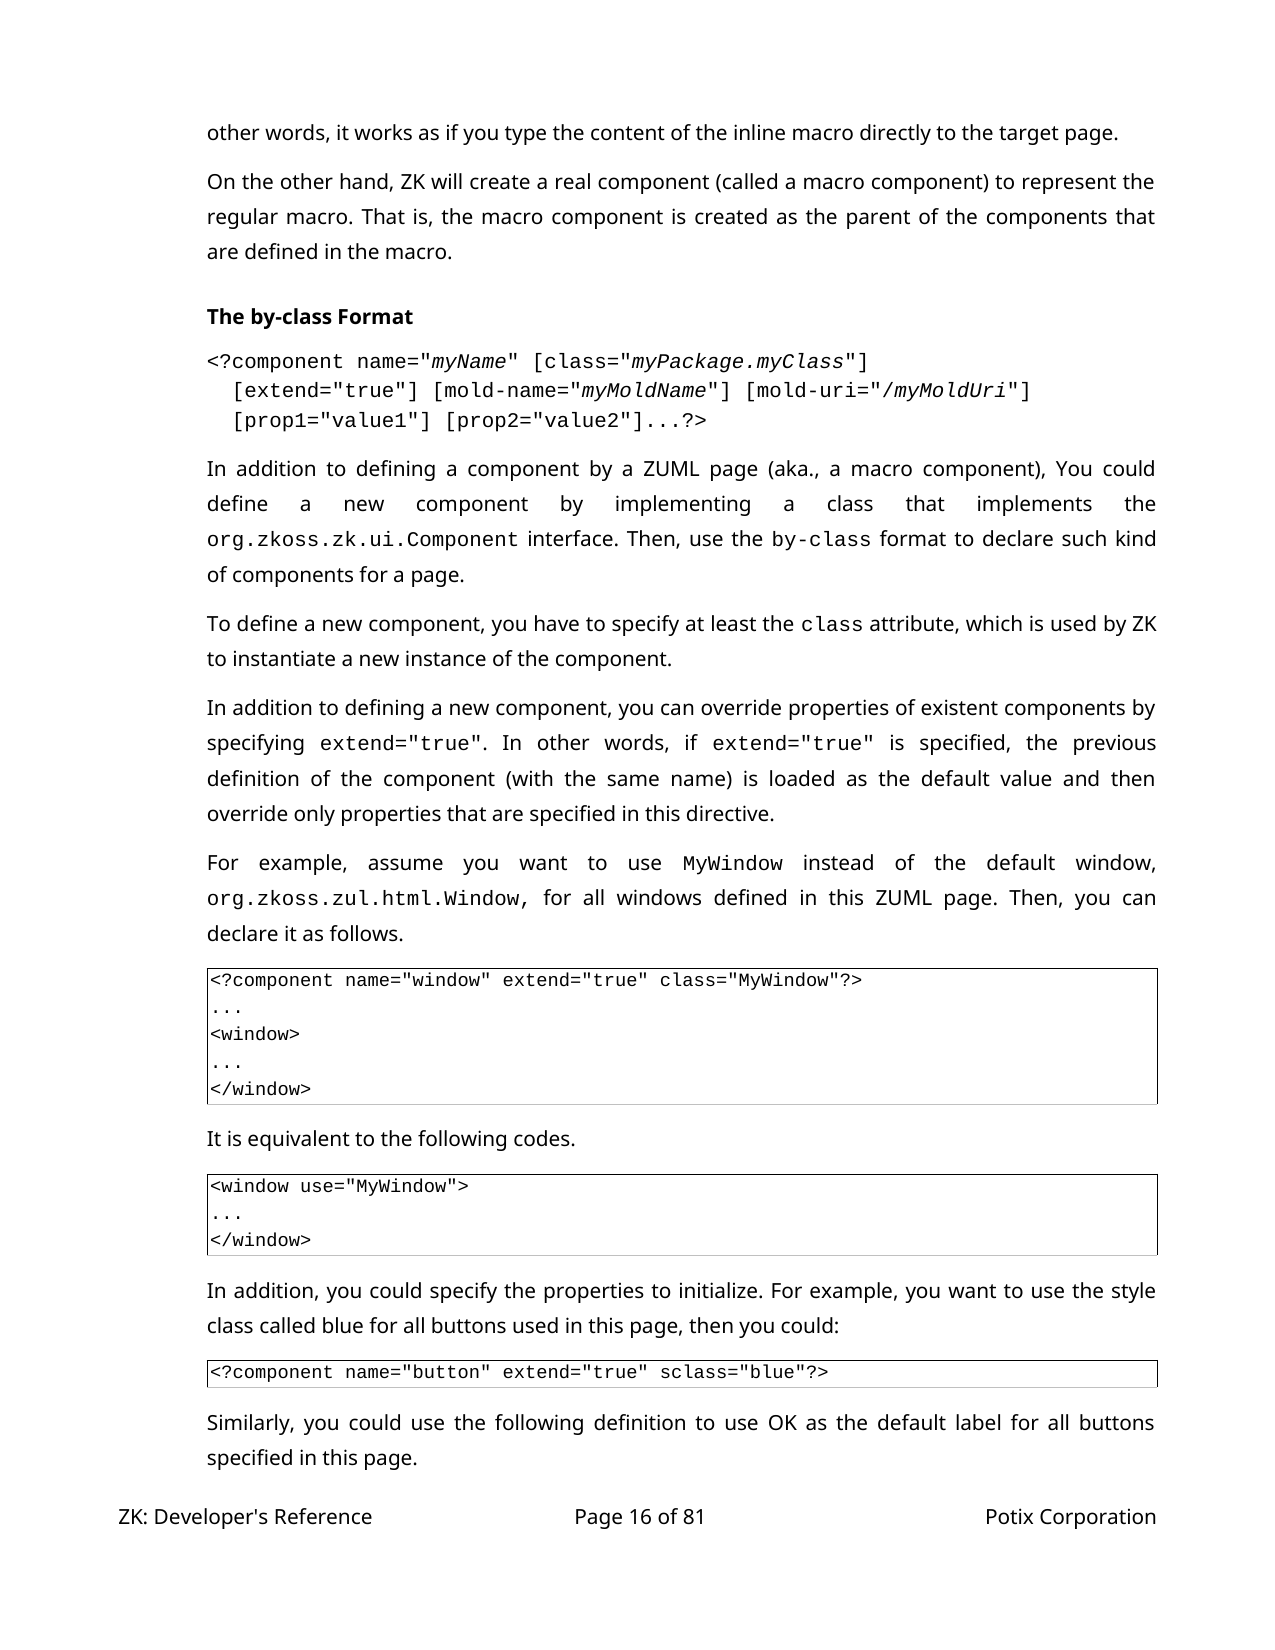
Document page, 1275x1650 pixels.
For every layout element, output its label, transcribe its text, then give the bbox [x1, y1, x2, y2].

text <?component name="button" extend="true" sclass="blue"?> [208, 1361, 1157, 1387]
text To define a new component, you have to specify at least the class attribute, which is used by ZK to instantiate a new instance of the component. [207, 609, 1157, 673]
text For example, assume you want to use MyWindow instead of the default window, org.zkoss.zul.html.Window, for all windows defined in this ZUML page. Then, you can declare it as follows. [207, 848, 1157, 947]
text On the other hand, ZK will create a real component (called a macro component) to represent the regular macro. That is, the macro component is created as the parent of the components that are defined in the macro. [207, 167, 1157, 266]
text </window> [208, 1077, 1157, 1104]
text other words, it works as if you type the content of the inline macro directly to the target page. [207, 118, 1157, 146]
text It is equivalent to the following codes. [207, 1124, 1157, 1153]
text <window> [208, 1022, 1157, 1047]
subtitle The by-class Format [207, 302, 1157, 331]
text In addition, you could specify the properties to initialize. For example, you want to use the style class called blue for all buttons used in this page, then you could: [207, 1276, 1157, 1339]
text In addition to defining a component by a ZUML page (aka., a macro component), You could define a new component by implementing a class that implements the org.zkoss.zk.ui.Component interface. Then, use the by-class format to declare such kind of components for a page. [207, 454, 1157, 588]
text In addition to defining a new component, you can override properties of existent components by specifying extend="true". In other words, if extend="true" is specified, the previous definition of the component (with the same name) is loaded as the default value and then override only properties that are specified in this directive. [207, 693, 1157, 827]
text </window> [208, 1228, 1157, 1255]
text <?component name="window" extend="true" class="MyWindow"?> [208, 969, 1157, 992]
text ... [208, 1201, 1157, 1225]
text ... [208, 1049, 1157, 1074]
text <window use="MyWindow"> [208, 1175, 1157, 1198]
text ... [208, 995, 1157, 1019]
text Similarly, you could use the following definition to use OK as the default label for all buttons specified in this page. [207, 1408, 1157, 1471]
text <?component name="myName" [class="myPackage.myClass"] [extend="true"] [mold-name="myMoldName"] [mold-uri="/myMoldUri"] [prop1="value1"] [prop2="value2"]...?> [207, 351, 1157, 433]
